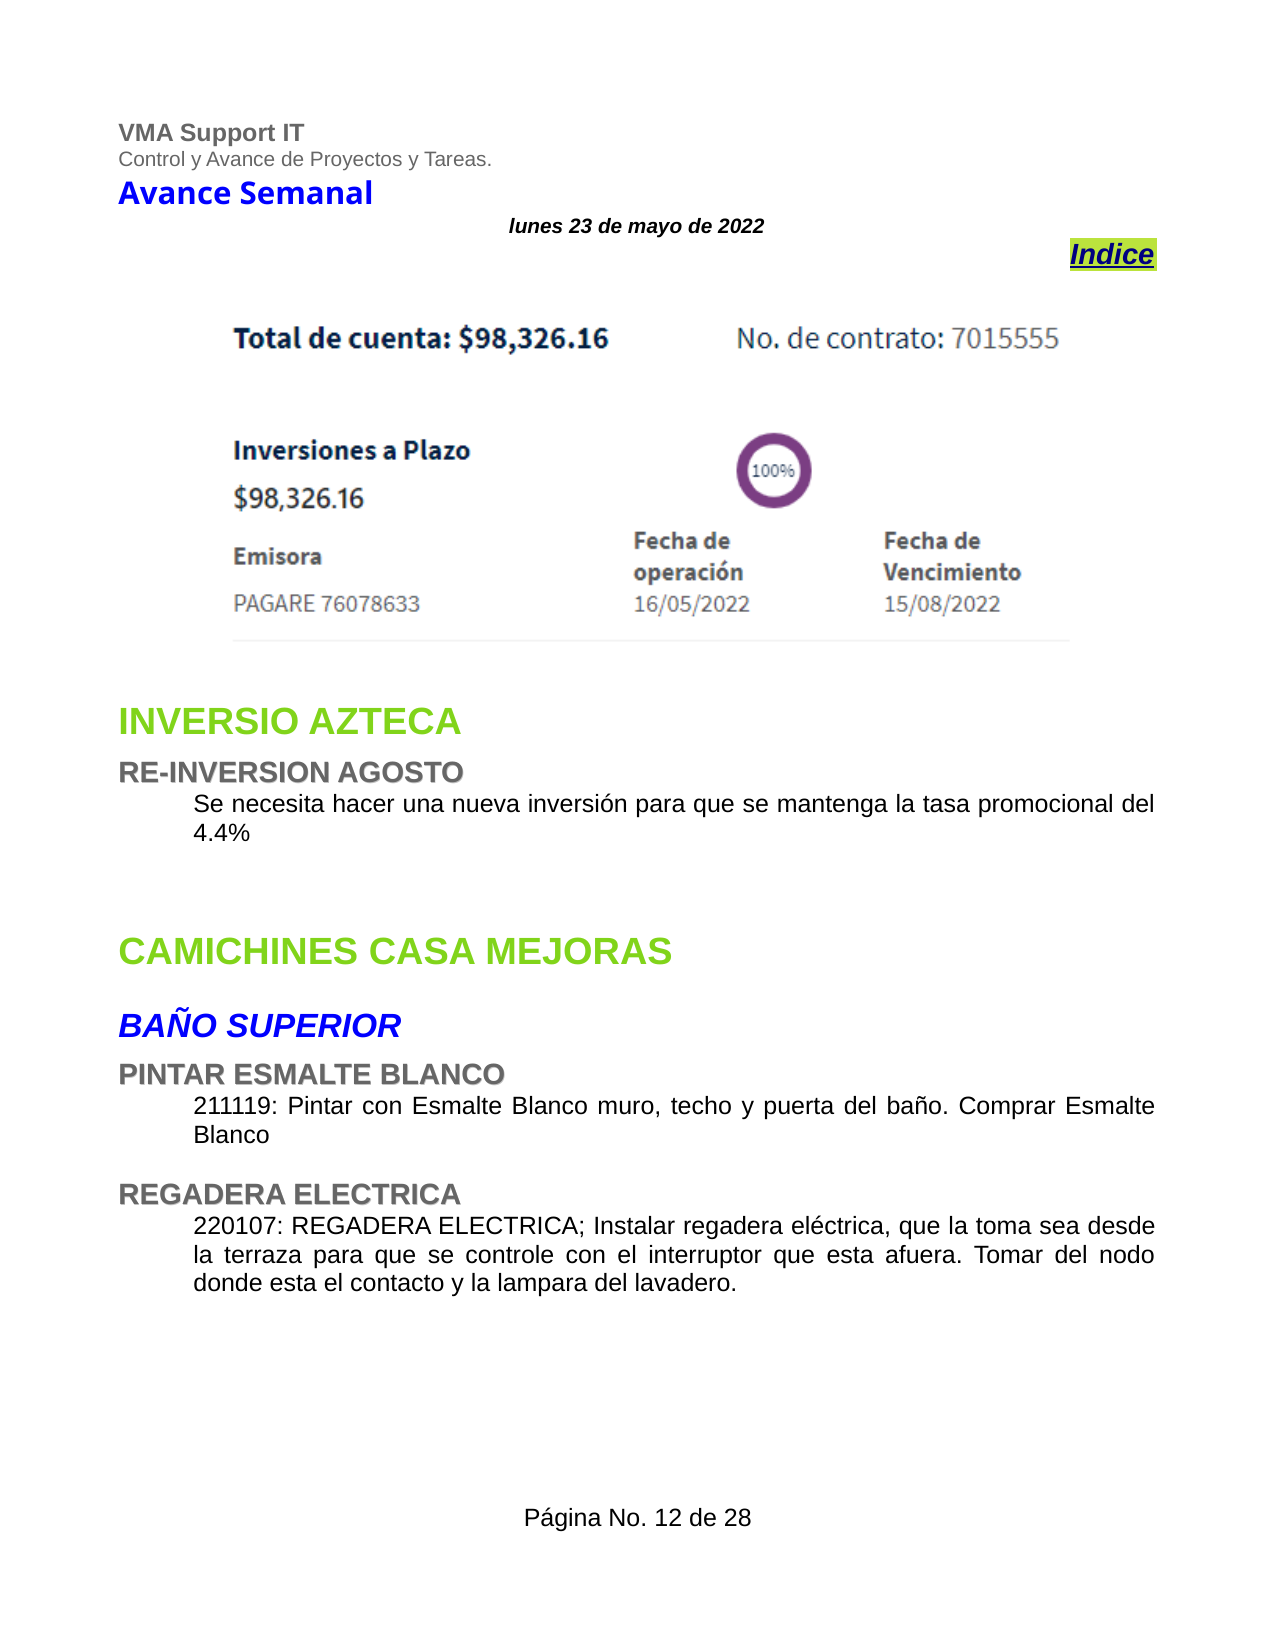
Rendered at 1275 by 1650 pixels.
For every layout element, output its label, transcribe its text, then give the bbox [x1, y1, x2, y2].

text Se necesita hacer una nueva inversión para que se mantenga la tasa promocional del 4.4% [193, 789, 1157, 847]
subtitle REGADERA ELECTRICA [118, 1177, 1157, 1211]
subtitle CAMICHINES CASA MEJORAS [118, 929, 1157, 973]
subtitle PINTAR ESMALTE BLANCO [118, 1057, 1157, 1091]
text 211119: Pintar con Esmalte Blanco muro, techo y puerta del baño. Comprar Esmalte Blanco [193, 1091, 1157, 1148]
subtitle INVERSIO AZTECA [118, 699, 1157, 743]
picture [205, 300, 1070, 648]
text 220107: REGADERA ELECTRICA; Instalar regadera eléctrica, que la toma sea desde la terraza para que se controle con el interruptor que esta afuera. Tomar del nodo donde esta el contacto y la lampara del lavadero. [193, 1211, 1157, 1297]
subtitle RE-INVERSION AGOSTO [118, 755, 1157, 789]
subtitle BAÑO SUPERIOR [118, 1006, 1157, 1045]
